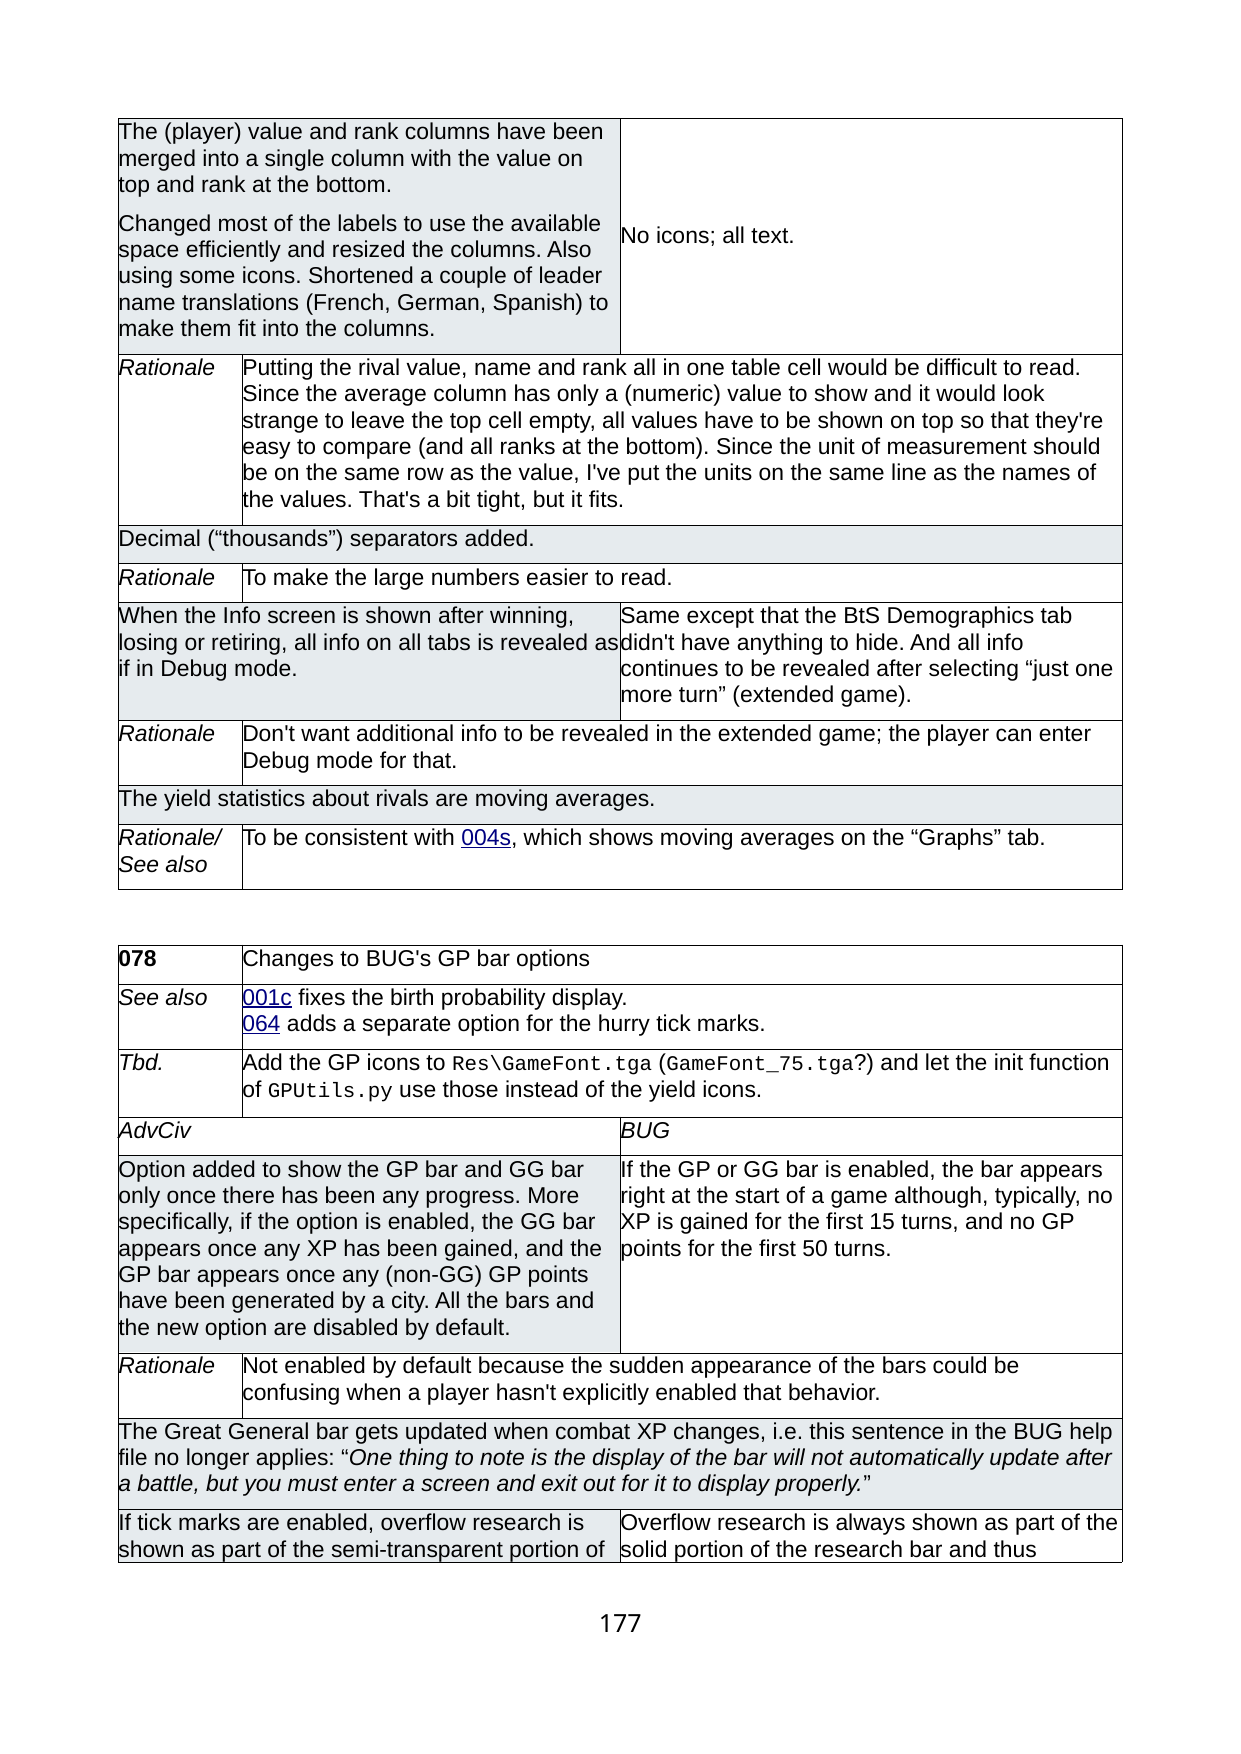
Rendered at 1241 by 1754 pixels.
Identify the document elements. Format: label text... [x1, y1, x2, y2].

table_cell The yield statistics about rivals are moving averages. [119, 786, 1122, 824]
table_cell Tbd. [119, 1050, 242, 1117]
table_cell No icons; all text. [621, 119, 1122, 354]
table_cell Don't want additional info to be revealed in the extended game; the player can enter Debug mode for that. [243, 721, 1122, 785]
table_cell Rationale [119, 1354, 242, 1418]
table_cell Decimal (“thousands”) separators added. [119, 526, 1122, 563]
table_cell The (player) value and rank columns have been merged into a single column with the value on top and rank at the bottom. Changed most of the labels to use the available space efficiently and resized the columns. Also using some icons. Shortened a couple of leader name translations (French, German, Spanish) to make them fit into the columns. [119, 119, 620, 354]
table_cell When the Info screen is shown after winning, losing or retiring, all info on all tabs is revealed as if in Debug mode. [119, 603, 620, 720]
table_header 078 [119, 946, 242, 983]
table_cell If the GP or GG bar is enabled, the bar appears right at the start of a game although, typically, no XP is gained for the first 15 turns, and no GP points for the first 50 turns. [621, 1156, 1122, 1352]
table_cell Rationale/ See also [119, 825, 242, 889]
table_cell To make the large numbers easier to read. [243, 564, 1122, 602]
table_cell Rationale [119, 721, 242, 785]
table_cell Option added to show the GP bar and GG bar only once there has been any progress. More specifically, if the option is enabled, the GG bar appears once any XP has been gained, and the GP bar appears once any (non-GG) GP points have been generated by a city. All the bars and the new option are disabled by default. [119, 1156, 620, 1352]
table_cell Rationale [119, 564, 242, 602]
table_cell If tick marks are enabled, overflow research is shown as part of the semi-transparent portion of [119, 1510, 620, 1562]
table_cell Rationale [119, 355, 242, 524]
table_cell Add the GP icons to Res\GameFont.tga (GameFont_75.tga?) and let the init function of GPUtils.py use those instead of the yield icons. [243, 1050, 1122, 1117]
table_cell Overflow research is always shown as part of the solid portion of the research bar and thus [621, 1510, 1122, 1562]
table_cell See also [119, 985, 242, 1049]
table_cell To be consistent with 004s, which shows moving averages on the “Graphs” tab. [243, 825, 1122, 889]
table_cell The Great General bar gets updated when combat XP changes, i.e. this sentence in the BUG help file no longer applies: “One thing to note is the display of the bar will not automatically update after a battle, but you must enter a screen and exit out for it to display properly.” [119, 1419, 1122, 1509]
table_cell 001c fixes the birth probability display. 064 adds a separate option for the hurry tick marks. [243, 985, 1122, 1049]
table_cell AdvCiv [119, 1118, 620, 1155]
table_header Changes to BUG's GP bar options [243, 946, 1122, 983]
table_cell BUG [621, 1118, 1122, 1155]
table_cell Same except that the BtS Demographics tab didn't have anything to hide. And all info continues to be revealed after selecting “just one more turn” (extended game). [621, 603, 1122, 720]
table_cell Putting the rival value, name and rank all in one table cell would be difficult to read. Since the average column has only a (numeric) value to show and it would look strange to leave the top cell empty, all values have to be shown on top so that they're easy to compare (and all ranks at the bottom). Since the unit of measurement should be on the same row as the value, I've put the units on the same line as the names of the values. That's a bit tight, but it fits. [243, 355, 1122, 524]
table_cell Not enabled by default because the sudden appearance of the bars could be confusing when a player hasn't explicitly enabled that behavior. [243, 1354, 1122, 1418]
